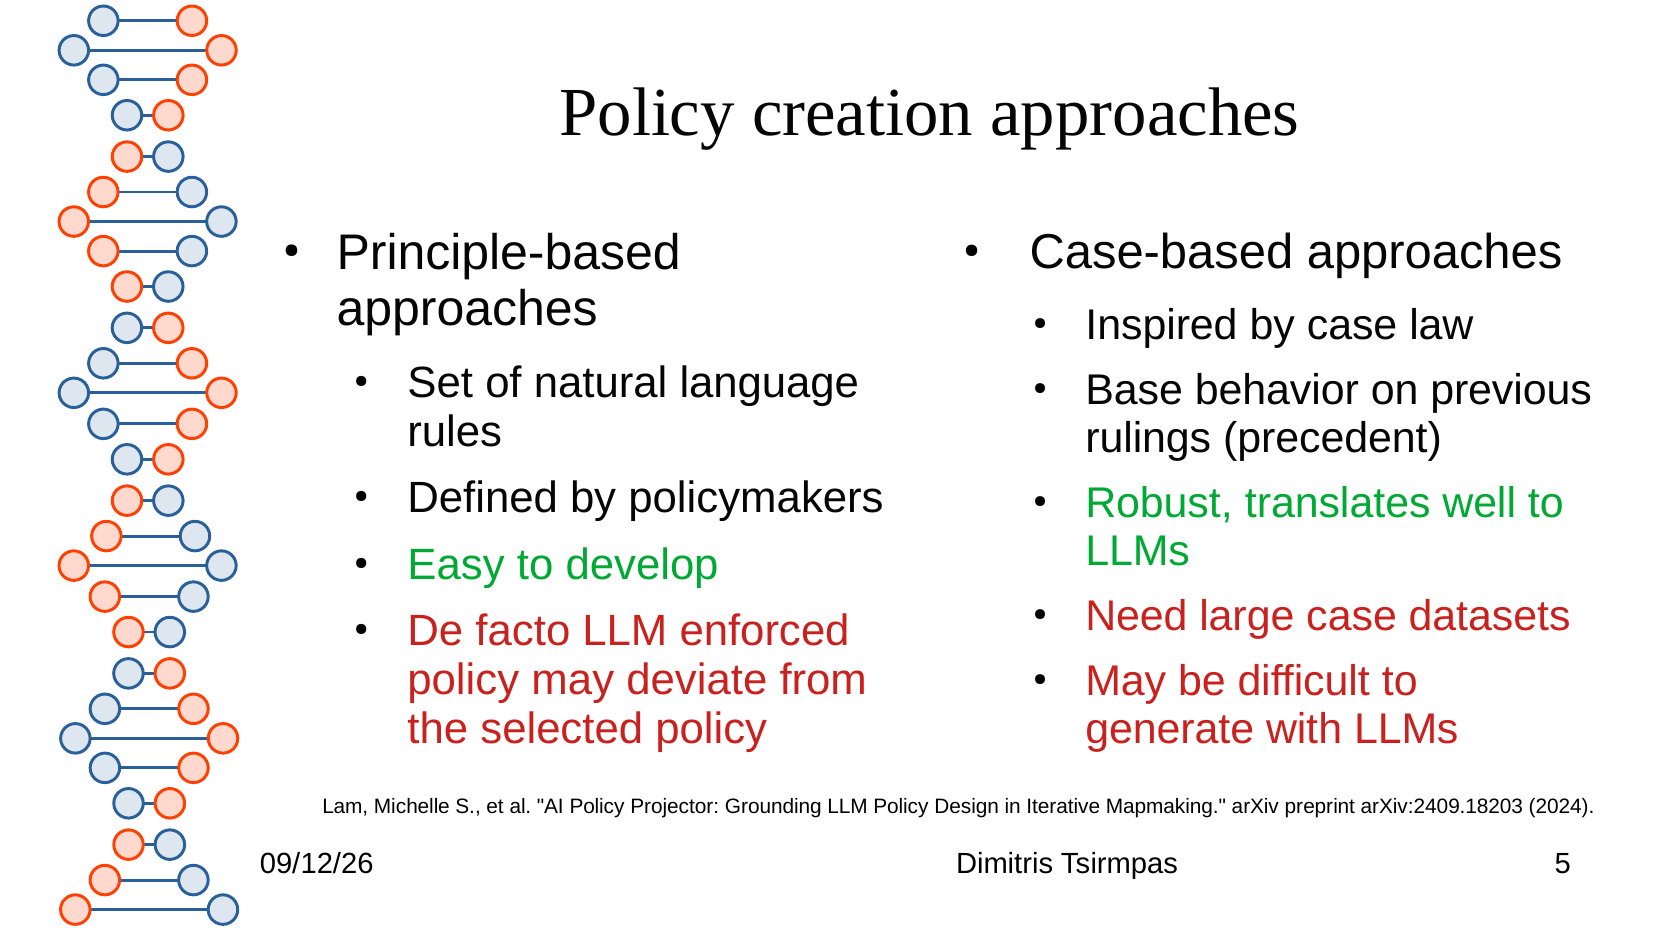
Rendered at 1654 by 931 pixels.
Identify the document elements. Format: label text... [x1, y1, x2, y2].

list Case-based approaches Inspired by case law Base behavior on previous rulings (precedent) Robust, translates well to LLMs Need large case datasets May be difficult to generate with LLMs [946, 224, 1595, 764]
list Principle-based approaches Set of natural language rules Defined by policymakers Easy to develop De facto LLM enforced policy may deviate from the selected policy [265, 224, 915, 764]
text_box Lam, Michelle S., et al. "AI Policy Projector: Grounding LLM Policy Design in Iterative Mapmaking." arXiv preprint arXiv:2409.18203 (2024). [307, 786, 1613, 826]
title Policy creation approaches [265, 35, 1595, 189]
